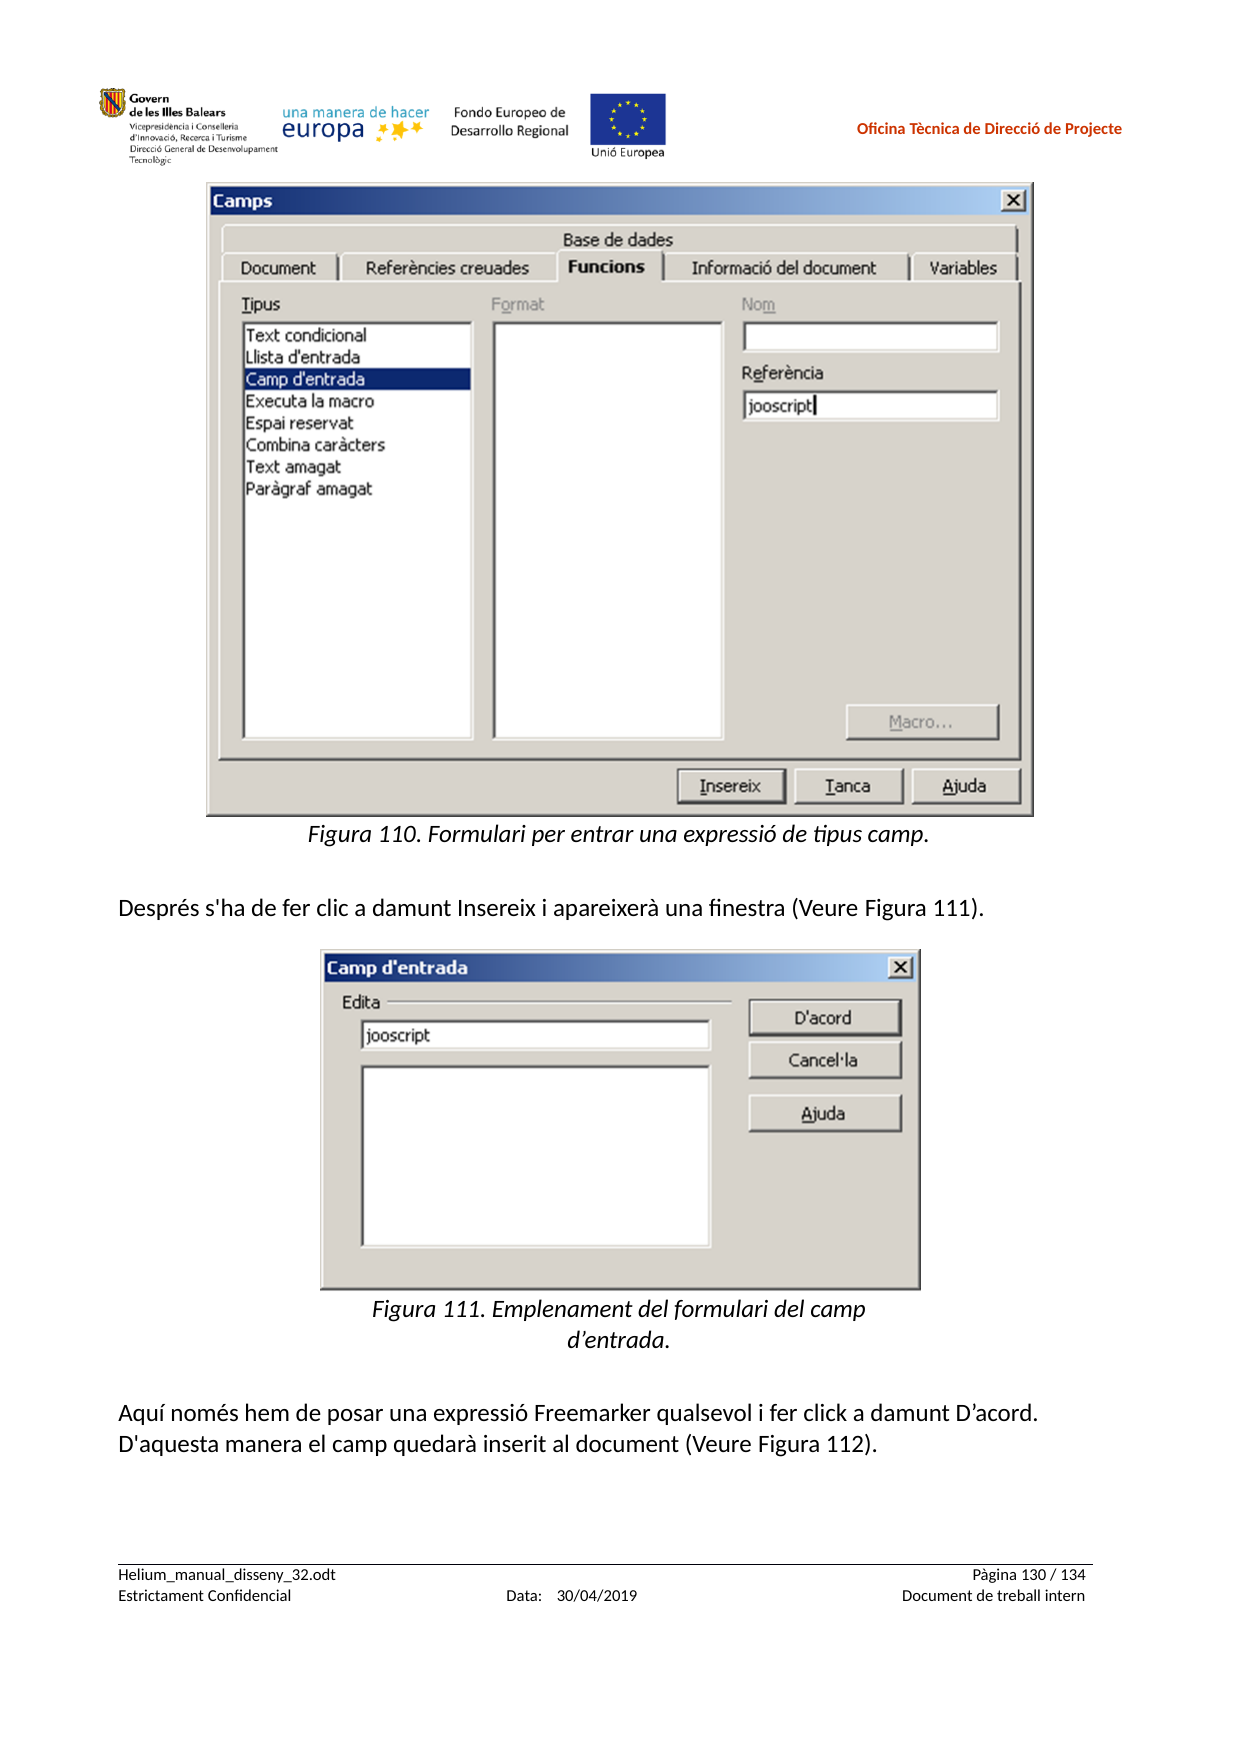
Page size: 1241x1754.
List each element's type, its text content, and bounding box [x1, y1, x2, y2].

picture [204, 180, 1036, 819]
text Aquí només hem de posar una expressió Freemarker qualsevol i fer click a damunt D’acord. D'aquesta manera el camp quedarà inserit al document (Veure Figura 112). [118, 1398, 1122, 1459]
text Figura 111. Emplenament del formulari del camp d’entrada. [318, 1294, 922, 1354]
text Figura 110. Formulari per entrar una expressió de tipus camp. [204, 819, 1036, 849]
picture [99, 87, 668, 166]
picture [318, 947, 923, 1294]
text Després s'ha de fer clic a damunt Insereix i apareixerà una finestra (Veure Figura 111). [118, 892, 1122, 922]
